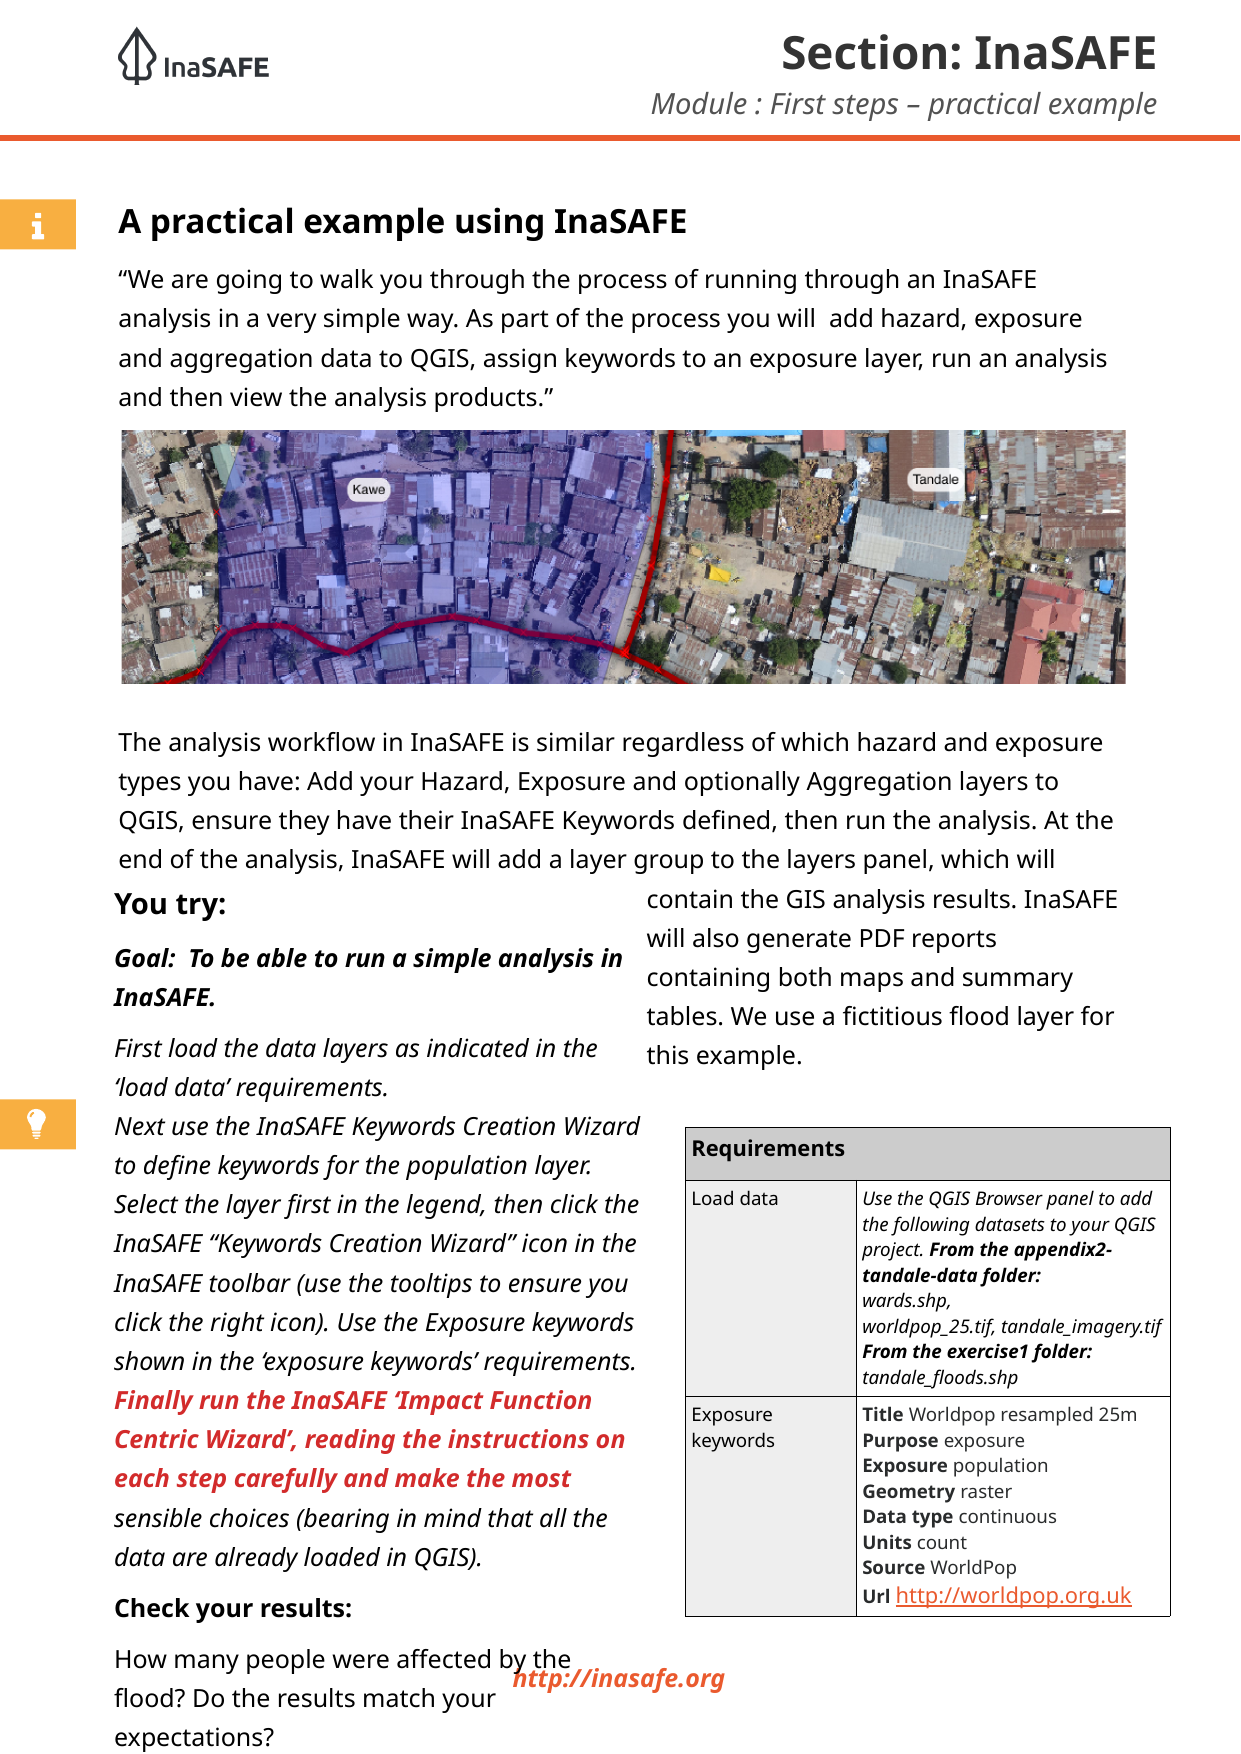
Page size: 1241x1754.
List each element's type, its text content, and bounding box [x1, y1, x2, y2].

text “We are going to walk you through the process of running through an InaSAFE analysis in a very simple way. As part of the process you will add hazard, exposure and aggregation data to QGIS, assign keywords to an exposure layer, run an analysis and then view the analysis products.” [118, 262, 1122, 413]
picture [98, 8, 294, 105]
table_header Requirements [686, 1128, 1170, 1180]
picture [121, 430, 1126, 684]
table_cell Load data [686, 1181, 856, 1396]
table_cell Use the QGIS Browser panel to add the following datasets to your QGIS project. From the appendix2-tandale-data folder: wards.shp, worldpop_25.tif, tandale_imagery.tif From the exercise1 folder: tandale_floods.shp [857, 1181, 1170, 1396]
text The analysis workflow in InaSAFE is similar regardless of which hazard and exposure types you have: Add your Hazard, Exposure and optionally Aggregation layers to QGIS, ensure they have their InaSAFE Keywords defined, then run the analysis. At the end of the analysis, InaSAFE will add a layer group to the layers panel, which will contain the GIS analysis results. InaSAFE will also generate PDF reports containing both maps and summary tables. We use a fictitious flood layer for this example. [118, 724, 1122, 1072]
table_cell Exposure keywords [686, 1397, 856, 1616]
table_cell Title Worldpop resampled 25m Purpose exposure Exposure population Geometry raster Data type continuous Units count Source WorldPop Url http://worldpop.org.uk [857, 1397, 1170, 1616]
subtitle A practical example using InaSAFE [118, 198, 1122, 243]
